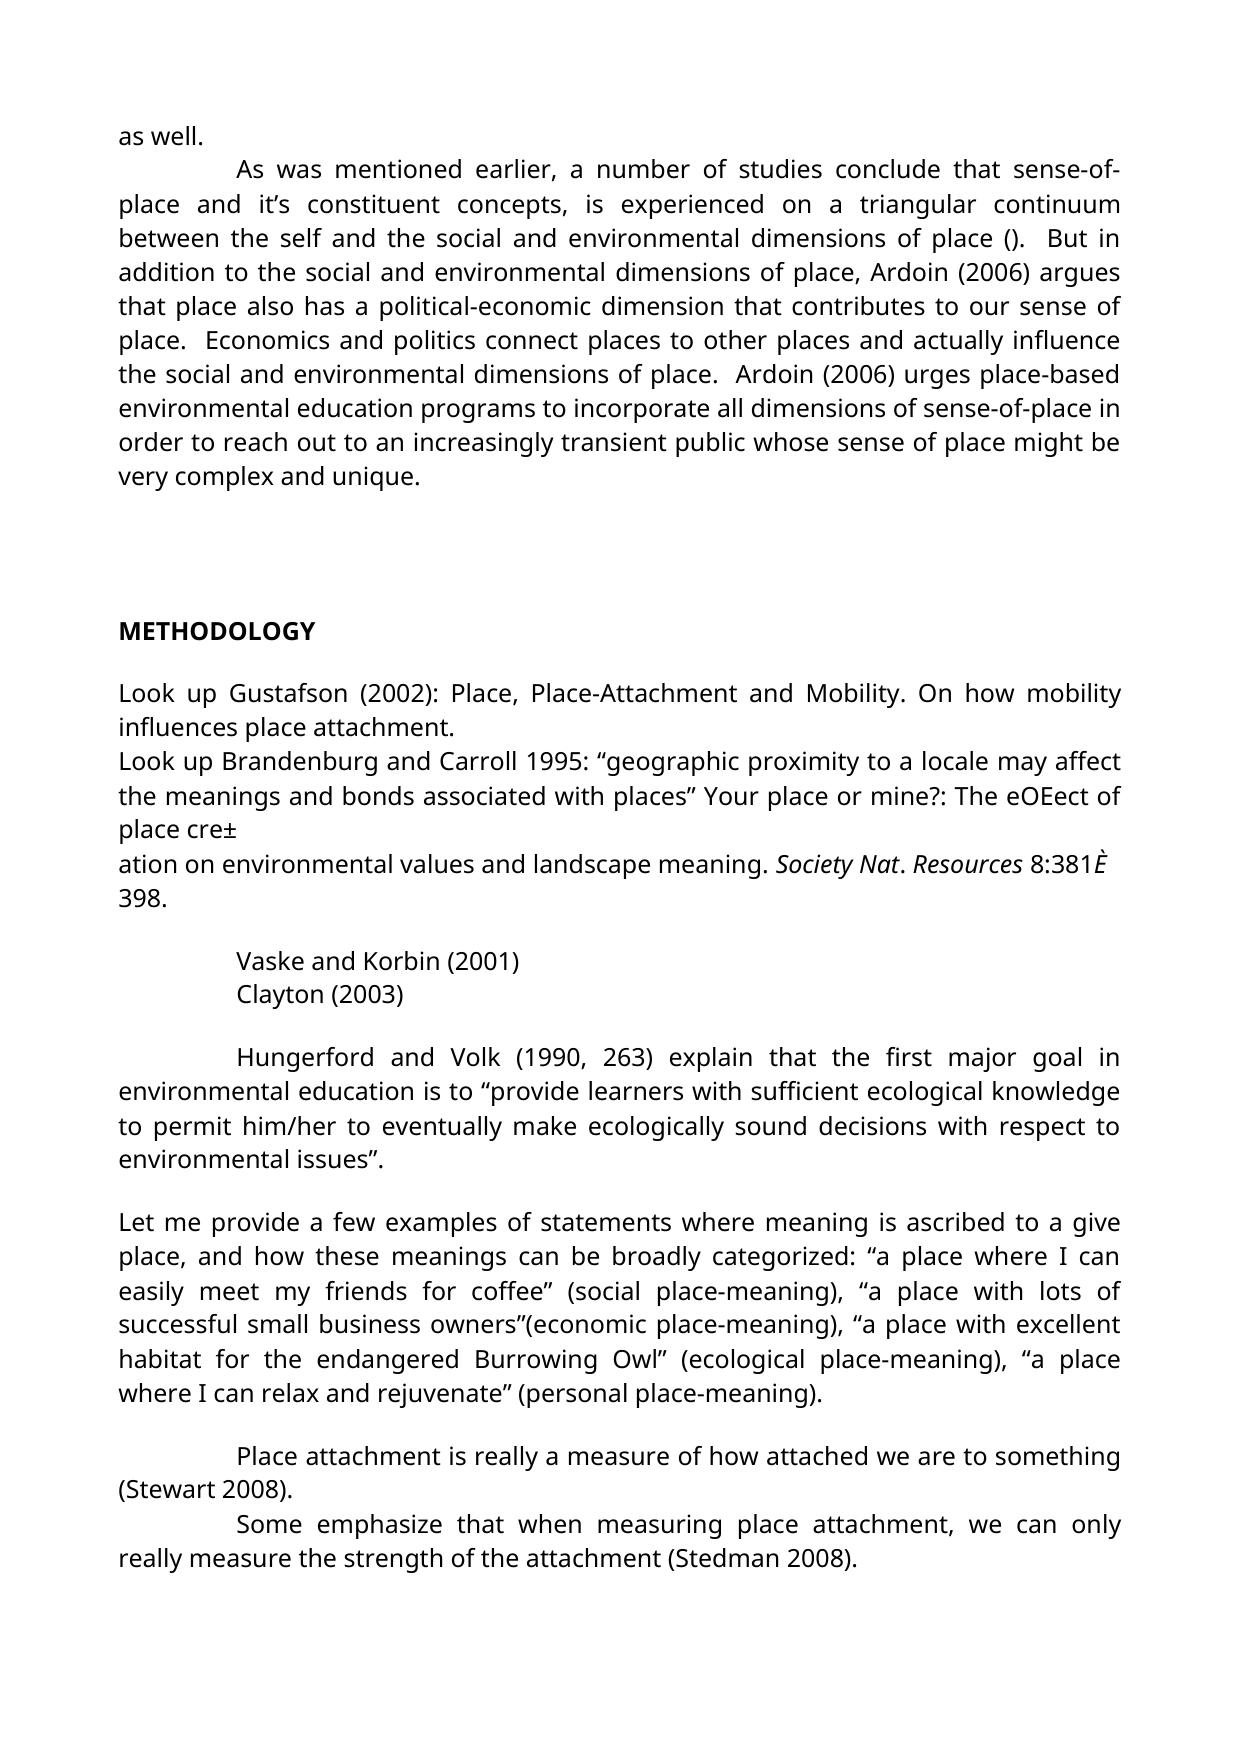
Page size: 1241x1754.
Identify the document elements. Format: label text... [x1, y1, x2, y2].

text Look up Gustafson (2002): Place, Place-Attachment and Mobility. On how mobility influences place attachment. [118, 676, 1122, 744]
text 398. [118, 880, 1122, 914]
text Let me provide a few examples of statements where meaning is ascribed to a give place, and how these meanings can be broadly categorized: “a place where I can easily meet my friends for coffee” (social place-meaning), “a place with lots of successful small business owners”(economic place-meaning), “a place with excellent habitat for the endangered Burrowing Owl” (ecological place-meaning), “a place where I can relax and rejuvenate” (personal place-meaning). [118, 1205, 1122, 1409]
text as well. [118, 118, 1122, 152]
text Place attachment is really a measure of how attached we are to something (Stewart 2008). [118, 1438, 1122, 1506]
text Hungerford and Volk (1990, 263) explain that the first major goal in environmental education is to “provide learners with sufficient ecological knowledge to permit him/her to eventually make ecologically sound decisions with respect to environmental issues”. [118, 1040, 1122, 1176]
text ation on environmental values and landscape meaning. Society Nat. Resources 8:381È [118, 846, 1122, 880]
text Some emphasize that when measuring place attachment, we can only really measure the strength of the attachment (Stedman 2008). [118, 1506, 1122, 1574]
text Look up Brandenburg and Carroll 1995: “geographic proximity to a locale may affect the meanings and bonds associated with places” Your place or mine?: The eOEect of place cre± [118, 744, 1122, 846]
text Vaske and Korbin (2001) [118, 943, 1122, 977]
text Clayton (2003) [118, 977, 1122, 1011]
text As was mentioned earlier, a number of studies conclude that sense-of-place and it’s constituent concepts, is experienced on a triangular continuum between the self and the social and environmental dimensions of place (). But in addition to the social and environmental dimensions of place, Ardoin (2006) argues that place also has a political-economic dimension that contributes to our sense of place. Economics and politics connect places to other places and actually influence the social and environmental dimensions of place. Ardoin (2006) urges place-based environmental education programs to incorporate all dimensions of sense-of-place in order to reach out to an increasingly transient public whose sense of place might be very complex and unique. [118, 152, 1122, 493]
text METHODOLOGY [118, 613, 1122, 647]
